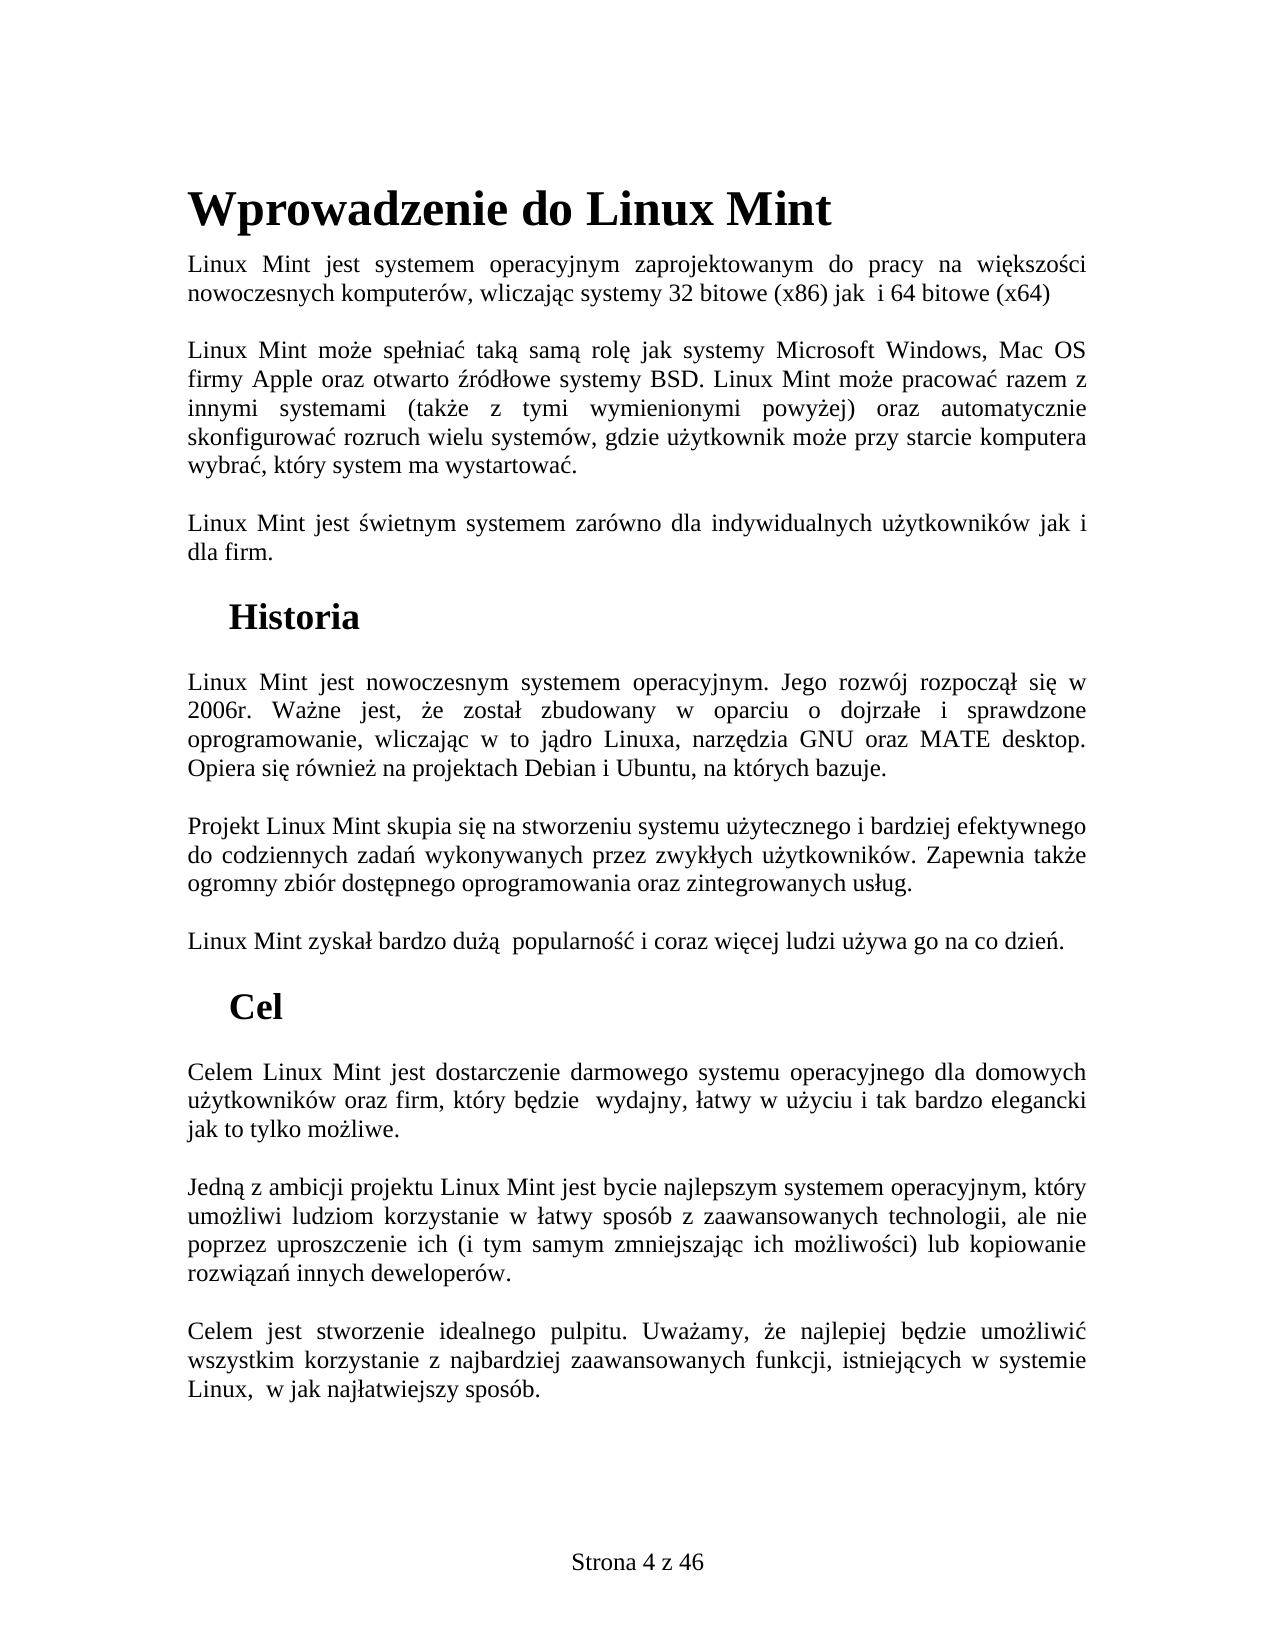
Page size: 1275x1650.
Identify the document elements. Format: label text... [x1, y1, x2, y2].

text Celem Linux Mint jest dostarczenie darmowego systemu operacyjnego dla domowych użytkowników oraz firm, który będzie wydajny, łatwy w użyciu i tak bardzo elegancki jak to tylko możliwe. [187, 1057, 1087, 1143]
text Celem jest stworzenie idealnego pulpitu. Uważamy, że najlepiej będzie umożliwić wszystkim korzystanie z najbardziej zaawansowanych funkcji, istniejących w systemie Linux, w jak najłatwiejszy sposób. [187, 1316, 1087, 1402]
text Projekt Linux Mint skupia się na stworzeniu systemu użytecznego i bardziej efektywnego do codziennych zadań wykonywanych przez zwykłych użytkowników. Zapewnia także ogromny zbiór dostępnego oprogramowania oraz zintegrowanych usług. [187, 811, 1087, 897]
text Linux Mint jest nowoczesnym systemem operacyjnym. Jego rozwój rozpoczął się w 2006r. Ważne jest, że został zbudowany w oparciu o dojrzałe i sprawdzone oprogramowanie, wliczając w to jądro Linuxa, narzędzia GNU oraz MATE desktop. Opiera się również na projektach Debian i Ubuntu, na których bazuje. [187, 667, 1087, 782]
subtitle Cel [187, 984, 1087, 1027]
text Linux Mint jest systemem operacyjnym zaprojektowanym do pracy na większości nowoczesnych komputerów, wliczając systemy 32 bitowe (x86) jak i 64 bitowe (x64) [187, 249, 1087, 307]
subtitle Historia [187, 594, 1087, 638]
text Linux Mint jest świetnym systemem zarówno dla indywidualnych użytkowników jak i dla firm. [187, 508, 1087, 565]
text Jedną z ambicji projektu Linux Mint jest bycie najlepszym systemem operacyjnym, który umożliwi ludziom korzystanie w łatwy sposób z zaawansowanych technologii, ale nie poprzez uproszczenie ich (i tym samym zmniejszając ich możliwości) lub kopiowanie rozwiązań innych deweloperów. [187, 1172, 1087, 1287]
text Linux Mint zyskał bardzo dużą popularność i coraz więcej ludzi używa go na co dzień. [187, 926, 1087, 955]
subtitle Wprowadzenie do Linux Mint [187, 179, 1087, 237]
text Linux Mint może spełniać taką samą rolę jak systemy Microsoft Windows, Mac OS firmy Apple oraz otwarto źródłowe systemy BSD. Linux Mint może pracować razem z innymi systemami (także z tymi wymienionymi powyżej) oraz automatycznie skonfigurować rozruch wielu systemów, gdzie użytkownik może przy starcie komputera wybrać, który system ma wystartować. [187, 335, 1087, 479]
